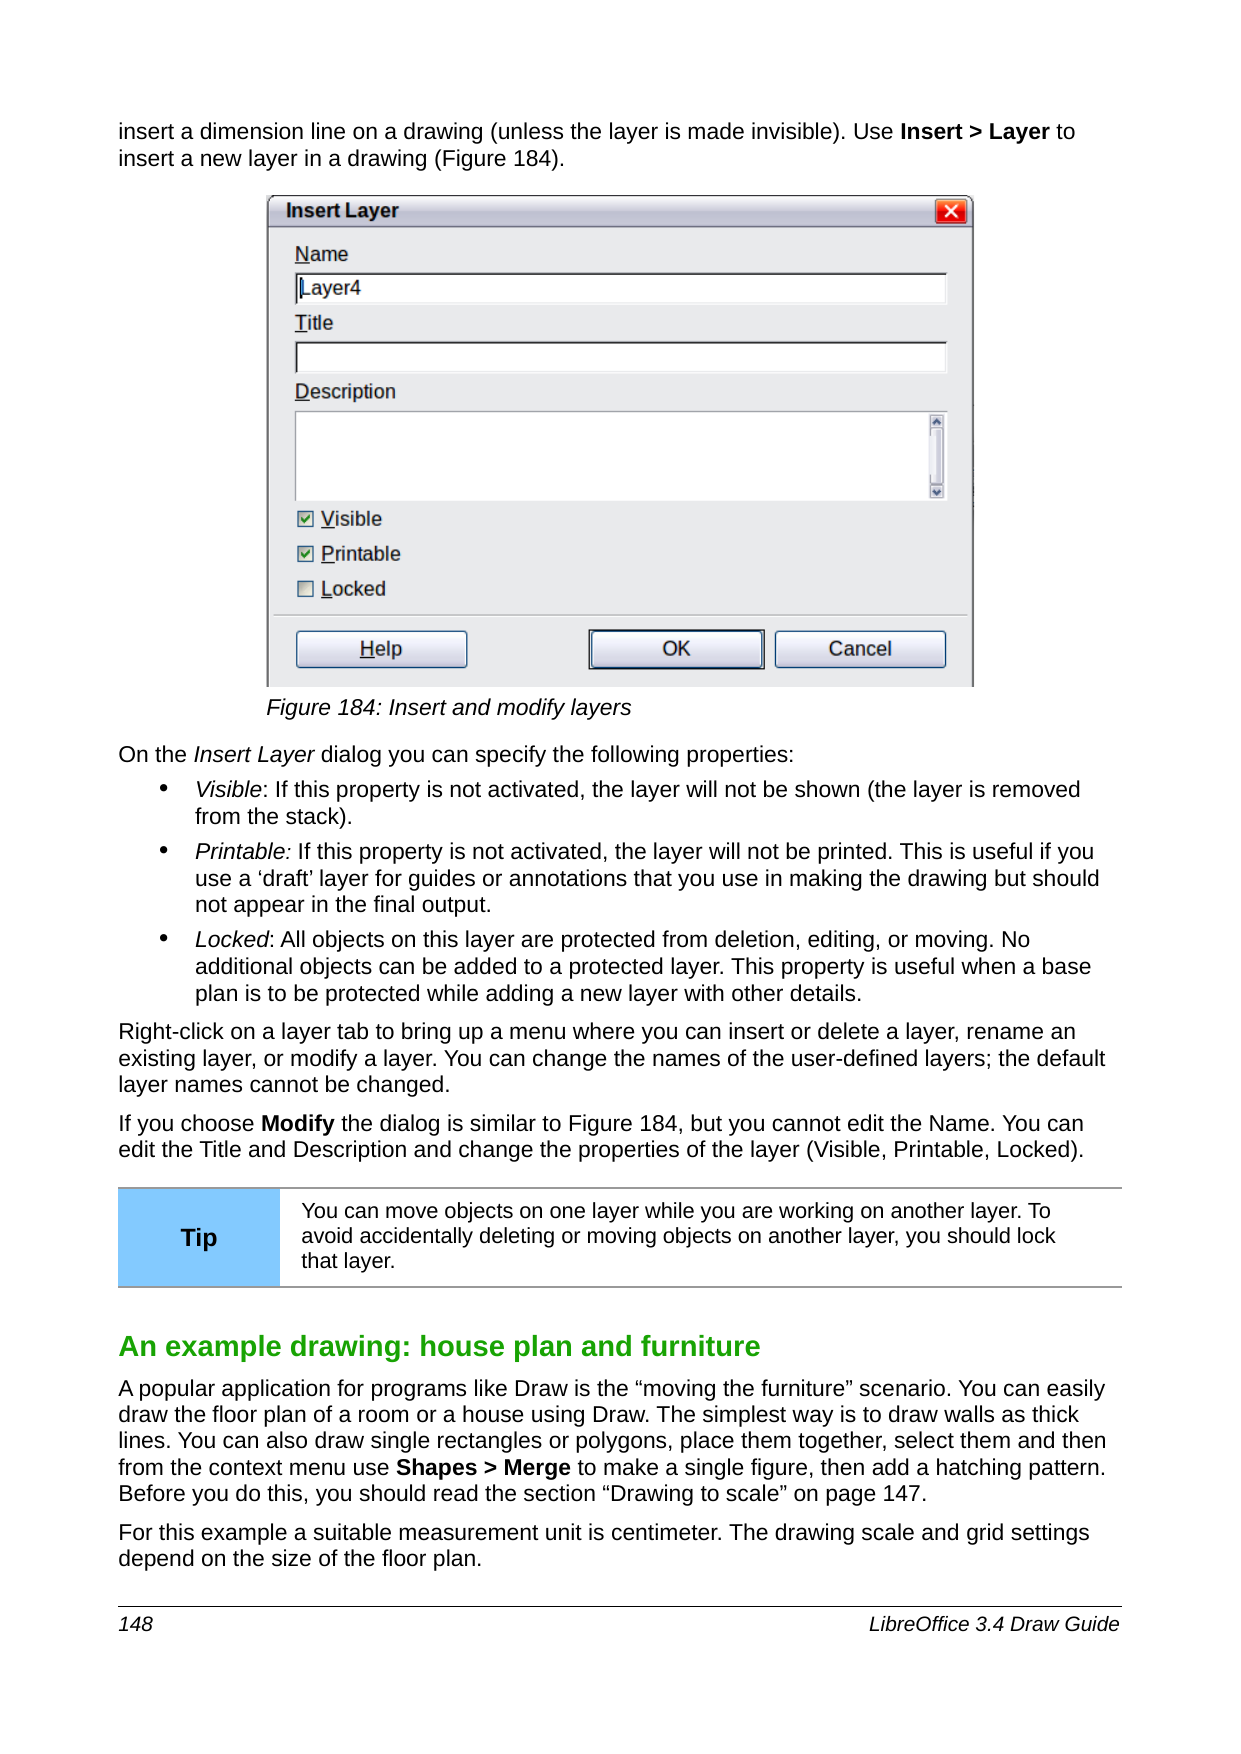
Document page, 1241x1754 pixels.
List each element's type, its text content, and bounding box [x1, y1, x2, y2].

text If you choose Modify the dialog is similar to Figure 184, but you cannot edit the Name. You can edit the Title and Description and change the properties of the layer (Visible, Printable, Locked). [118, 1110, 1122, 1162]
text Right-click on a layer tab to bring up a menu where you can insert or delete a layer, rename an existing layer, or modify a layer. You can change the names of the user-defined layers; the default layer names cannot be changed. [118, 1018, 1122, 1097]
text A popular application for programs like Draw is the “moving the furniture” scenario. You can easily draw the floor plan of a room or a house using Draw. The simplest way is to draw walls as thick lines. You can also draw single rectangles or polygons, place them together, select them and then from the context menu use Shapes > Merge to make a single figure, then add a hatching pattern. Before you do this, you should read the section “Drawing to scale” on page 147. [118, 1375, 1122, 1507]
subtitle An example drawing: house plan and furniture [118, 1329, 1122, 1362]
list Locked: All objects on this layer are protected from deletion, editing, or moving. No additional objects can be added to a protected layer. This property is useful when a base plan is to be protected while adding a new layer with other details. [156, 924, 1122, 1006]
list Printable: If this property is not activated, the layer will not be printed. This is useful if you use a ‘draft’ layer for guides or annotations that you use in making the drawing but should not appear in the final output. [156, 836, 1122, 918]
text For this example a suitable measurement unit is centimeter. The drawing scale and grid settings depend on the size of the floor plan. [118, 1519, 1122, 1572]
table_header You can move objects on one layer while you are working on another layer. To avoid accidentally deleting or moving objects on another layer, you should lock that layer. [280, 1189, 1122, 1286]
list On the Insert Layer dialog you can specify the following properties: [118, 741, 1122, 768]
picture [266, 195, 975, 687]
table_header Tip [118, 1189, 280, 1286]
text insert a dimension line on a drawing (unless the layer is made invisible). Use Insert > Layer to insert a new layer in a drawing (Figure 184). [118, 118, 1122, 171]
text Figure 184: Insert and modify layers [266, 693, 974, 720]
list Visible: If this property is not activated, the layer will not be shown (the layer is removed from the stack). [156, 774, 1122, 829]
